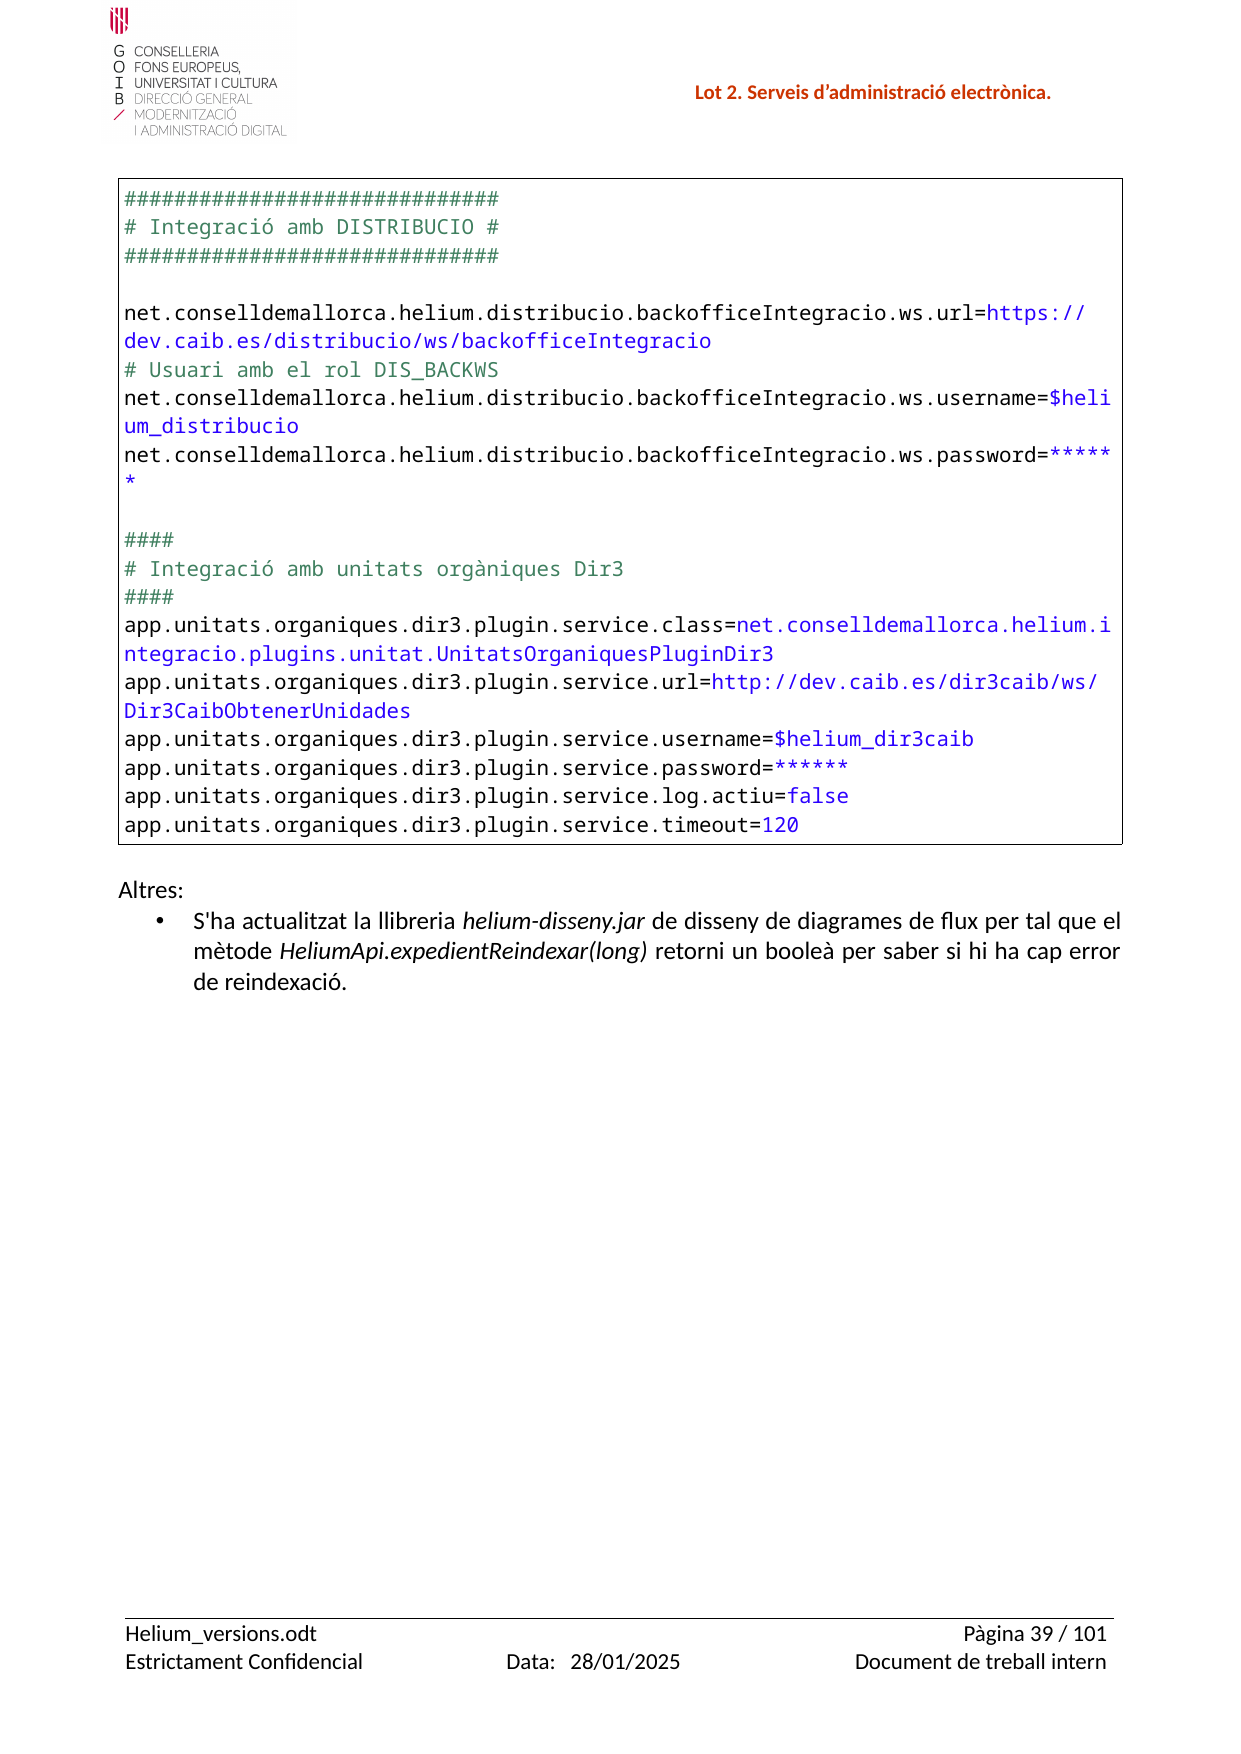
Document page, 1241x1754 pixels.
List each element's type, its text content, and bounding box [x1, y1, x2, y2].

list S'ha actualitzat la llibreria helium-disseny.jar de disseny de diagrames de flux per tal que el mètode HeliumApi.expedientReindexar(long) retorni un booleà per saber si hi ha cap error de reindexació. [156, 905, 1122, 997]
table_header ############################## # Integració amb DISTRIBUCIO # ############################## net.conselldemallorca.helium.distribucio.backofficeIntegracio.ws.url=https://dev.caib.es/distribucio/ws/backofficeIntegracio # Usuari amb el rol DIS_BACKWS net.conselldemallorca.helium.distribucio.backofficeIntegracio.ws.username=$helium_distribucio net.conselldemallorca.helium.distribucio.backofficeIntegracio.ws.password=****** #### # Integració amb unitats orgàniques Dir3 #### app.unitats.organiques.dir3.plugin.service.class=net.conselldemallorca.helium.integracio.plugins.unitat.UnitatsOrganiquesPluginDir3 app.unitats.organiques.dir3.plugin.service.url=http://dev.caib.es/dir3caib/ws/Dir3CaibObtenerUnidades app.unitats.organiques.dir3.plugin.service.username=$helium_dir3caib app.unitats.organiques.dir3.plugin.service.password=****** app.unitats.organiques.dir3.plugin.service.log.actiu=false app.unitats.organiques.dir3.plugin.service.timeout=120 [119, 179, 1122, 844]
picture [100, 0, 297, 144]
text Altres: [118, 874, 1122, 905]
